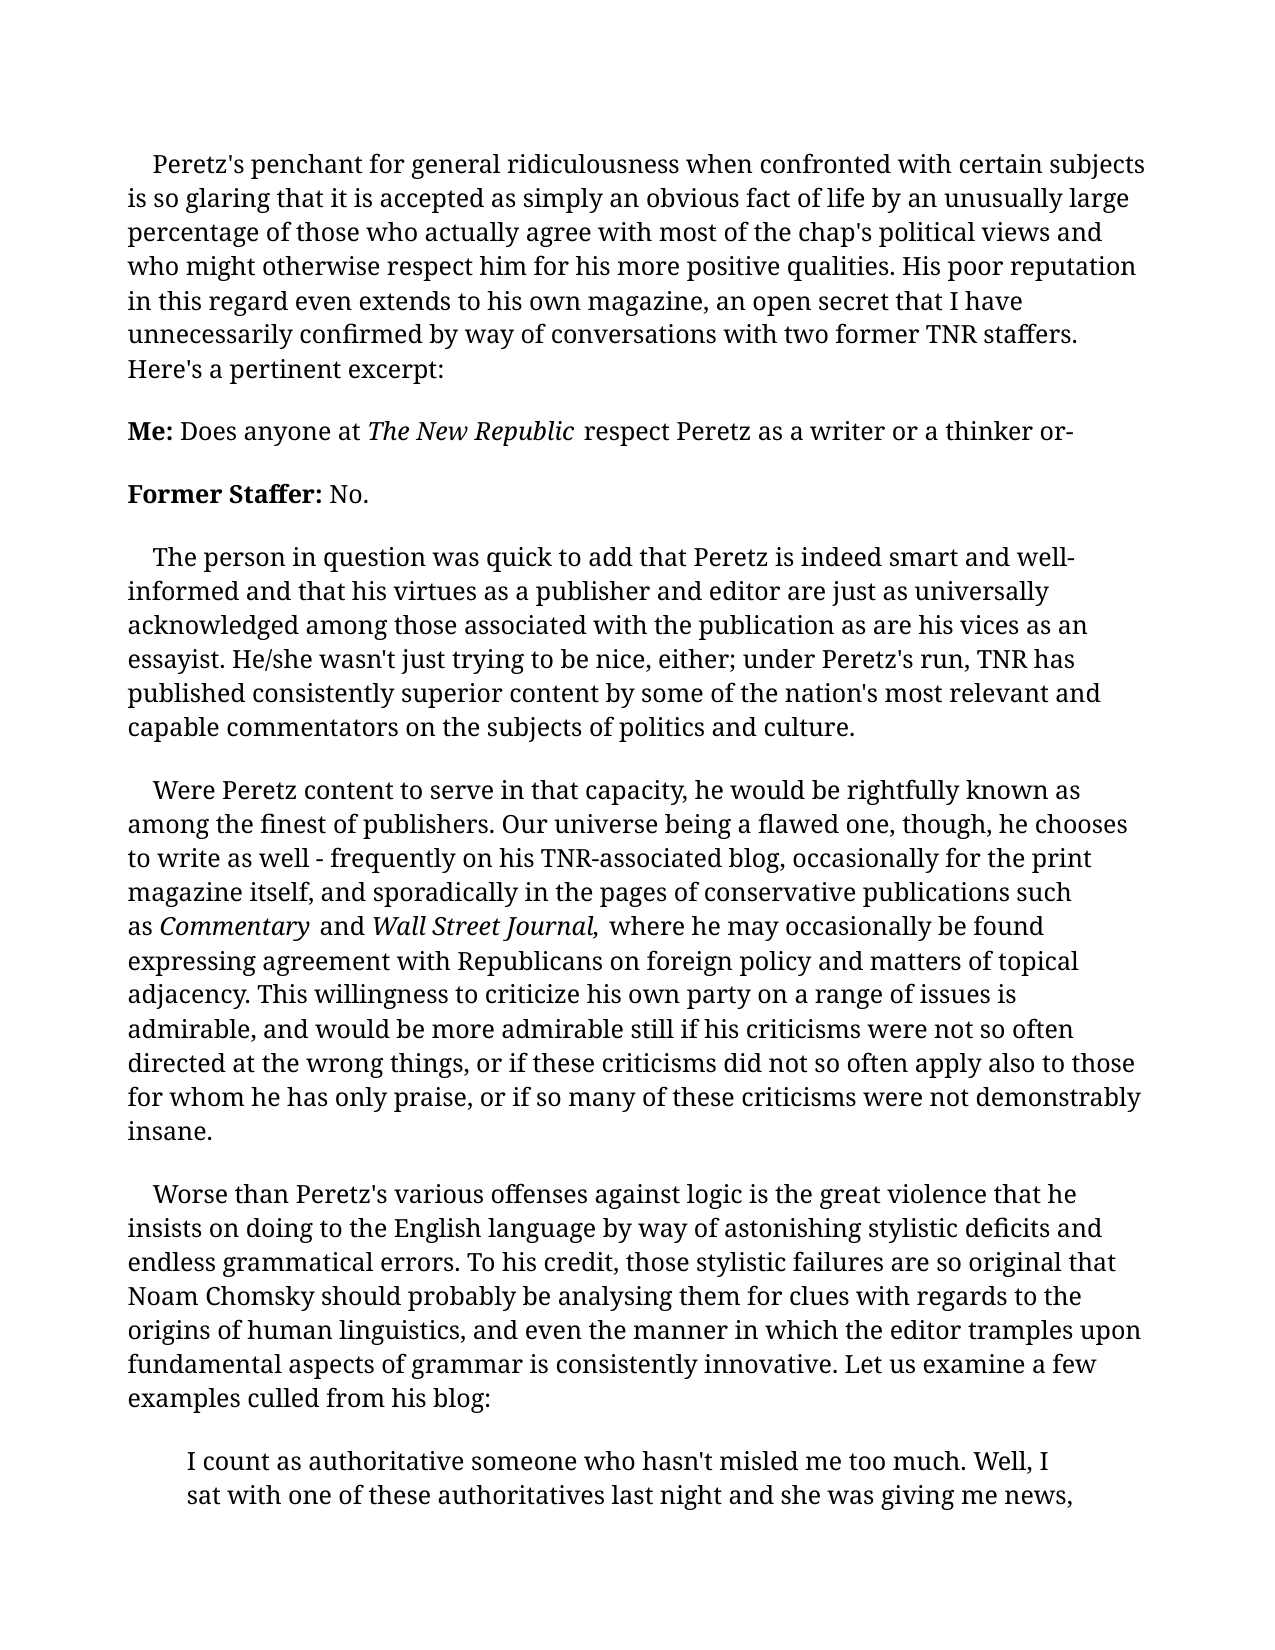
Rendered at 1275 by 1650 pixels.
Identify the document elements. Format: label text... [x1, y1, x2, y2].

text The person in question was quick to add that Peretz is indeed smart and well-informed and that his virtues as a publisher and editor are just as universally acknowledged among those associated with the publication as are his vices as an essayist. He/she wasn't just trying to be nice, either; under Peretz's run, TNR has published consistently superior content by some of the nation's most relevant and capable commentators on the subjects of politics and culture. [127, 540, 1147, 744]
text Former Staffer: No. [127, 477, 1147, 511]
text Worse than Peretz's various offenses against logic is the great violence that he insists on doing to the English language by way of astonishing stylistic deficits and endless grammatical errors. To his credit, those stylistic failures are so original that Noam Chomsky should probably be analysing them for clues with regards to the origins of human linguistics, and even the manner in which the editor tramples upon fundamental aspects of grammar is consistently innovative. Let us examine a few examples culled from his blog: [127, 1176, 1147, 1415]
text I count as authoritative someone who hasn't misled me too much. Well, I sat with one of these authoritatives last night and she was giving me news, [187, 1443, 1088, 1512]
text Were Peretz content to serve in that capacity, he would be rightfully known as among the finest of publishers. Our universe being a flawed one, though, he chooses to write as well - frequently on his TNR-associated blog, occasionally for the print magazine itself, and sporadically in the pages of conservative publications such as Commentary and Wall Street Journal, where he may occasionally be found expressing agreement with Republicans on foreign policy and matters of topical adjacency. This willingness to criticize his own party on a range of issues is admirable, and would be more admirable still if his criticisms were not so often directed at the wrong things, or if these criticisms did not so often apply also to those for whom he has only praise, or if so many of these criticisms were not demonstrably insane. [127, 773, 1147, 1147]
text Peretz's penchant for general ridiculousness when confronted with certain subjects is so glaring that it is accepted as simply an obvious fact of life by an unusually large percentage of those who actually agree with most of the chap's political views and who might otherwise respect him for his more positive qualities. His poor reputation in this regard even extends to his own magazine, an open secret that I have unnecessarily confirmed by way of conversations with two former TNR staffers. Here's a pertinent excerpt: [127, 147, 1147, 385]
text Me: Does anyone at The New Republic respect Peretz as a writer or a thinker or- [127, 414, 1147, 448]
